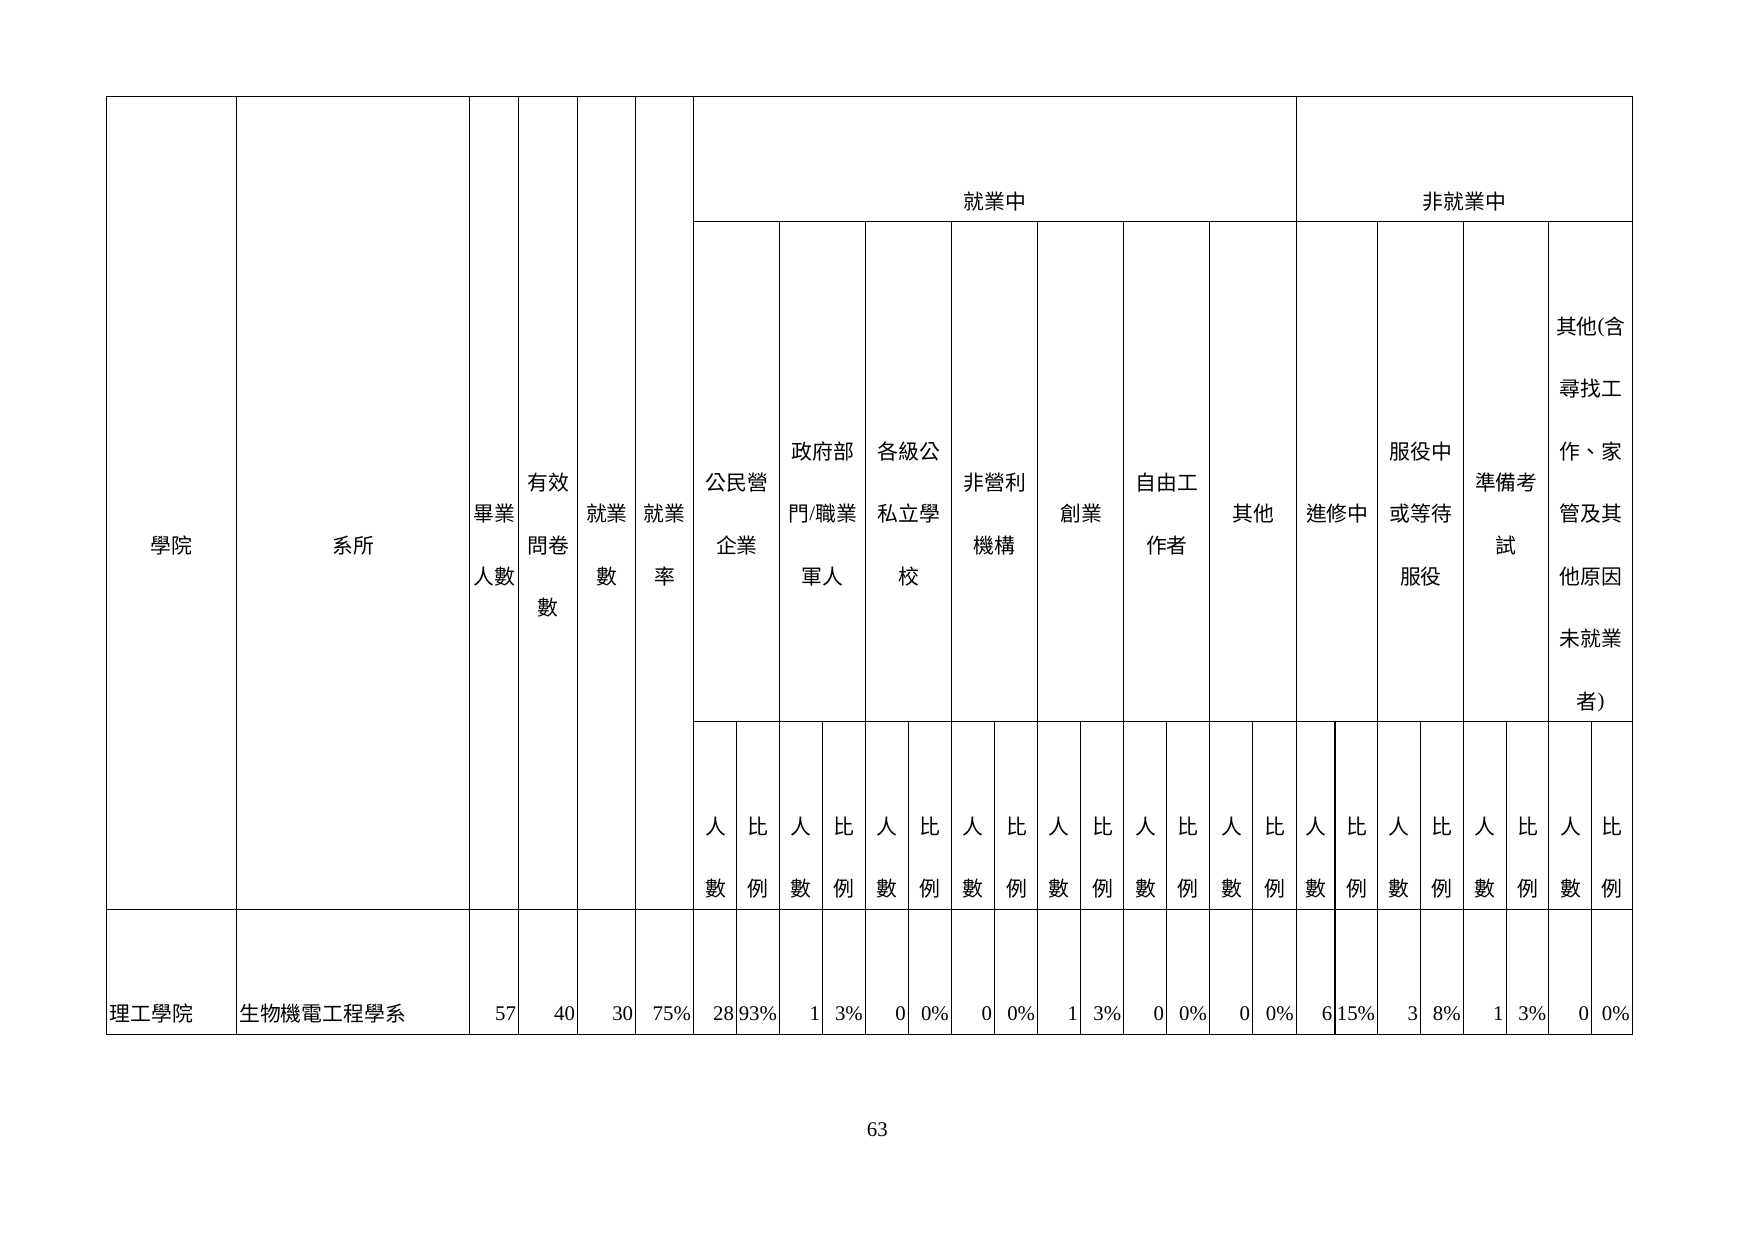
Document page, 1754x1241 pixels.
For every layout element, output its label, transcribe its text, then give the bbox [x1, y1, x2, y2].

table_cell 93% [737, 910, 779, 1033]
table_header 畢業人數 [470, 97, 518, 908]
table_cell 比例 [1592, 722, 1632, 908]
table_cell 30 [578, 910, 635, 1033]
table_cell 0 [1549, 910, 1591, 1033]
table_cell 1 [1464, 910, 1506, 1033]
table_header 就業中 [694, 97, 1296, 221]
table_cell 比例 [1081, 722, 1123, 908]
table_cell 比例 [995, 722, 1037, 908]
table_cell 人數 [952, 722, 994, 908]
table_header 系所 [237, 97, 469, 908]
table_cell 進修中 [1297, 222, 1377, 721]
table_cell 0% [1253, 910, 1296, 1033]
table_cell 各級公私立學校 [866, 222, 951, 721]
table_cell 公民營企業 [694, 222, 779, 721]
table_header 學院 [107, 97, 236, 908]
table_cell 1 [780, 910, 822, 1033]
table_cell 人數 [1549, 722, 1591, 908]
table_cell 準備考試 [1464, 222, 1548, 721]
table_cell 0% [1167, 910, 1209, 1033]
table_cell 8% [1421, 910, 1463, 1033]
table_cell 創業 [1038, 222, 1123, 721]
table_cell 人數 [1210, 722, 1252, 908]
table_cell 比例 [823, 722, 865, 908]
table_cell 人數 [866, 722, 908, 908]
table_cell 人數 [1124, 722, 1166, 908]
table_cell 0 [1124, 910, 1166, 1033]
table_cell 3% [1507, 910, 1548, 1033]
table_header 就業數 [578, 97, 635, 908]
table_cell 0% [909, 910, 951, 1033]
table_cell 政府部門/職業軍人 [780, 222, 865, 721]
table_cell 3% [1081, 910, 1123, 1033]
table_header 非就業中 [1297, 97, 1632, 221]
table_header 就業率 [636, 97, 693, 908]
table_cell 其他(含尋找工作、家管及其他原因未就業者) [1549, 222, 1632, 721]
table_cell 75% [636, 910, 693, 1033]
table_cell 0 [1210, 910, 1252, 1033]
table_cell 比例 [1167, 722, 1209, 908]
table_cell 6 [1297, 910, 1334, 1033]
table_cell 服役中或等待服役 [1378, 222, 1463, 721]
table_cell 28 [694, 910, 736, 1033]
table_cell 3 [1378, 910, 1420, 1033]
table_cell 57 [470, 910, 518, 1033]
table_cell 0% [1592, 910, 1632, 1033]
table_cell 比例 [1253, 722, 1296, 908]
table_cell 0% [995, 910, 1037, 1033]
table_cell 人數 [1038, 722, 1080, 908]
table_cell 比例 [737, 722, 779, 908]
table_cell 0 [866, 910, 908, 1033]
table_cell 比例 [1421, 722, 1463, 908]
table_cell 15% [1336, 910, 1377, 1033]
table_cell 自由工作者 [1124, 222, 1209, 721]
table_cell 比例 [1336, 722, 1377, 908]
table_cell 人數 [694, 722, 736, 908]
table_cell 人數 [1464, 722, 1506, 908]
table_cell 人數 [1297, 722, 1334, 908]
table_header 有效問卷數 [519, 97, 577, 908]
table_cell 0 [952, 910, 994, 1033]
table_cell 理工學院 [107, 910, 236, 1033]
table_cell 比例 [1507, 722, 1548, 908]
table_cell 40 [519, 910, 577, 1033]
table_cell 人數 [1378, 722, 1420, 908]
table_cell 非營利機構 [952, 222, 1037, 721]
table_cell 3% [823, 910, 865, 1033]
table_cell 人數 [780, 722, 822, 908]
table_cell 其他 [1210, 222, 1296, 721]
table_cell 生物機電工程學系 [237, 910, 469, 1033]
table_cell 比例 [909, 722, 951, 908]
table_cell 1 [1038, 910, 1080, 1033]
